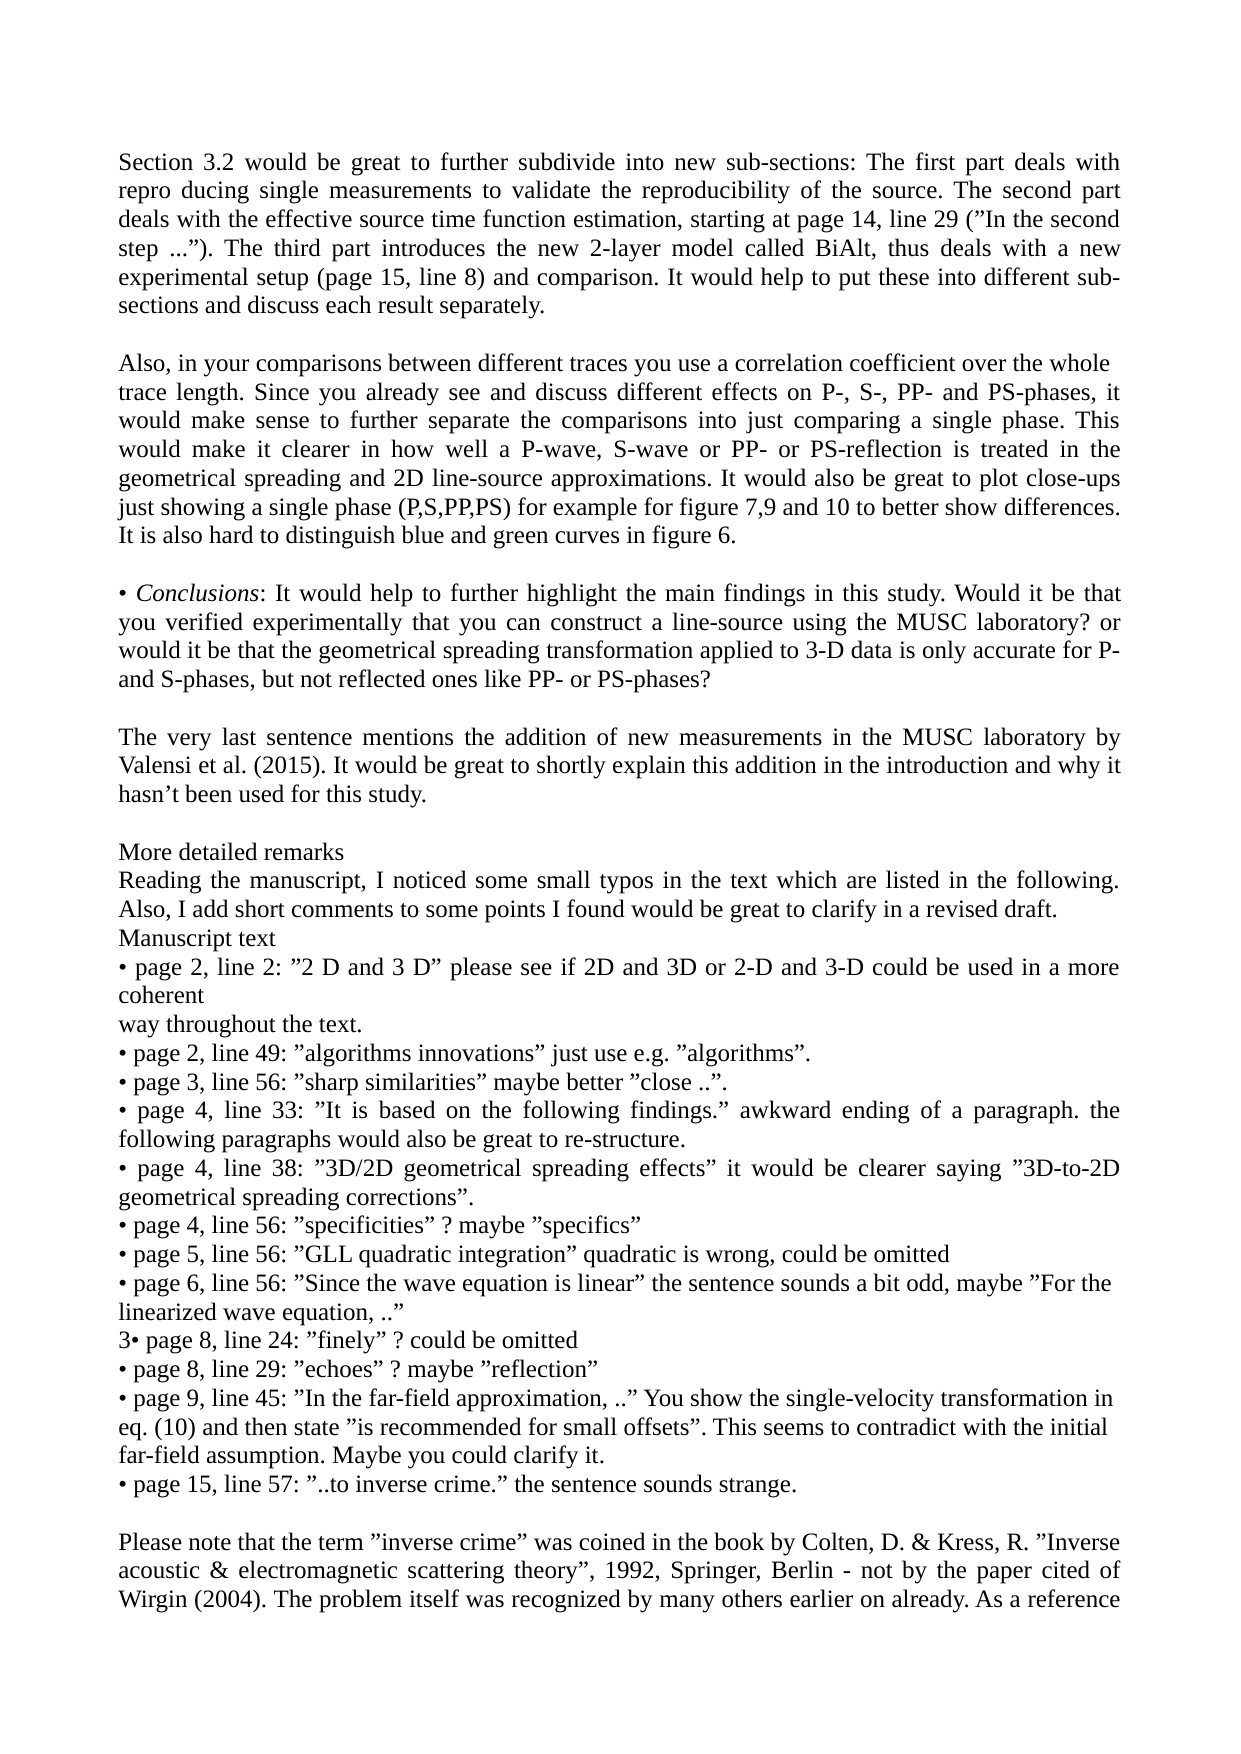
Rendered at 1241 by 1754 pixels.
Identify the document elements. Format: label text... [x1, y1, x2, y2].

text • page 2, line 2: ”2 D and 3 D” please see if 2D and 3D or 2-D and 3-D could be used in a more coherent [118, 952, 1122, 1009]
text • page 15, line 57: ”..to inverse crime.” the sentence sounds strange. [118, 1469, 1122, 1498]
text • page 2, line 49: ”algorithms innovations” just use e.g. ”algorithms”. [118, 1038, 1122, 1067]
text • page 4, line 56: ”specificities” ? maybe ”specifics” [118, 1211, 1122, 1239]
text • page 6, line 56: ”Since the wave equation is linear” the sentence sounds a bit odd, maybe ”For the [118, 1268, 1122, 1297]
text linearized wave equation, ..” [118, 1297, 1122, 1326]
text Section 3.2 would be great to further subdivide into new sub-sections: The first part deals with repro ducing single measurements to validate the reproducibility of the source. The second part deals with the effective source time function estimation, starting at page 14, line 29 (”In the second step ...”). The third part introduces the new 2-layer model called BiAlt, thus deals with a new experimental setup (page 15, line 8) and comparison. It would help to put these into different sub-sections and discuss each result separately. [118, 147, 1122, 319]
text 3• page 8, line 24: ”finely” ? could be omitted [118, 1326, 1122, 1354]
text acoustic & electromagnetic scattering theory”, 1992, Springer, Berlin - not by the paper cited of Wirgin (2004). The problem itself was recognized by many others earlier on already. As a reference [118, 1556, 1122, 1613]
text Please note that the term ”inverse crime” was coined in the book by Colten, D. & Kress, R. ”Inverse [118, 1527, 1122, 1556]
text • page 4, line 33: ”It is based on the following findings.” awkward ending of a paragraph. the following paragraphs would also be great to re-structure. [118, 1096, 1122, 1153]
text • page 5, line 56: ”GLL quadratic integration” quadratic is wrong, could be omitted [118, 1239, 1122, 1268]
text trace length. Since you already see and discuss different effects on P-, S-, PP- and PS-phases, it would make sense to further separate the comparisons into just comparing a single phase. This would make it clearer in how well a P-wave, S-wave or PP- or PS-reflection is treated in the geometrical spreading and 2D line-source approximations. It would also be great to plot close-ups just showing a single phase (P,S,PP,PS) for example for figure 7,9 and 10 to better show differences. It is also hard to distinguish blue and green curves in figure 6. [118, 377, 1122, 549]
text More detailed remarks [118, 837, 1122, 866]
text • page 9, line 45: ”In the far-field approximation, ..” You show the single-velocity transformation in [118, 1383, 1122, 1412]
text • Conclusions: It would help to further highlight the main findings in this study. Would it be that you verified experimentally that you can construct a line-source using the MUSC laboratory? or would it be that the geometrical spreading transformation applied to 3-D data is only accurate for P- and S-phases, but not reflected ones like PP- or PS-phases? [118, 578, 1122, 693]
text The very last sentence mentions the addition of new measurements in the MUSC laboratory by Valensi et al. (2015). It would be great to shortly explain this addition in the introduction and why it hasn’t been used for this study. [118, 722, 1122, 808]
text far-field assumption. Maybe you could clarify it. [118, 1441, 1122, 1469]
text way throughout the text. [118, 1009, 1122, 1038]
text Also, in your comparisons between different traces you use a correlation coefficient over the whole [118, 348, 1122, 377]
text Manuscript text [118, 923, 1122, 952]
text • page 3, line 56: ”sharp similarities” maybe better ”close ..”. [118, 1067, 1122, 1096]
text Reading the manuscript, I noticed some small typos in the text which are listed in the following. Also, I add short comments to some points I found would be great to clarify in a revised draft. [118, 866, 1122, 923]
text eq. (10) and then state ”is recommended for small offsets”. This seems to contradict with the initial [118, 1412, 1122, 1441]
text • page 8, line 29: ”echoes” ? maybe ”reflection” [118, 1354, 1122, 1383]
text • page 4, line 38: ”3D/2D geometrical spreading effects” it would be clearer saying ”3D-to-2D geometrical spreading corrections”. [118, 1153, 1122, 1211]
